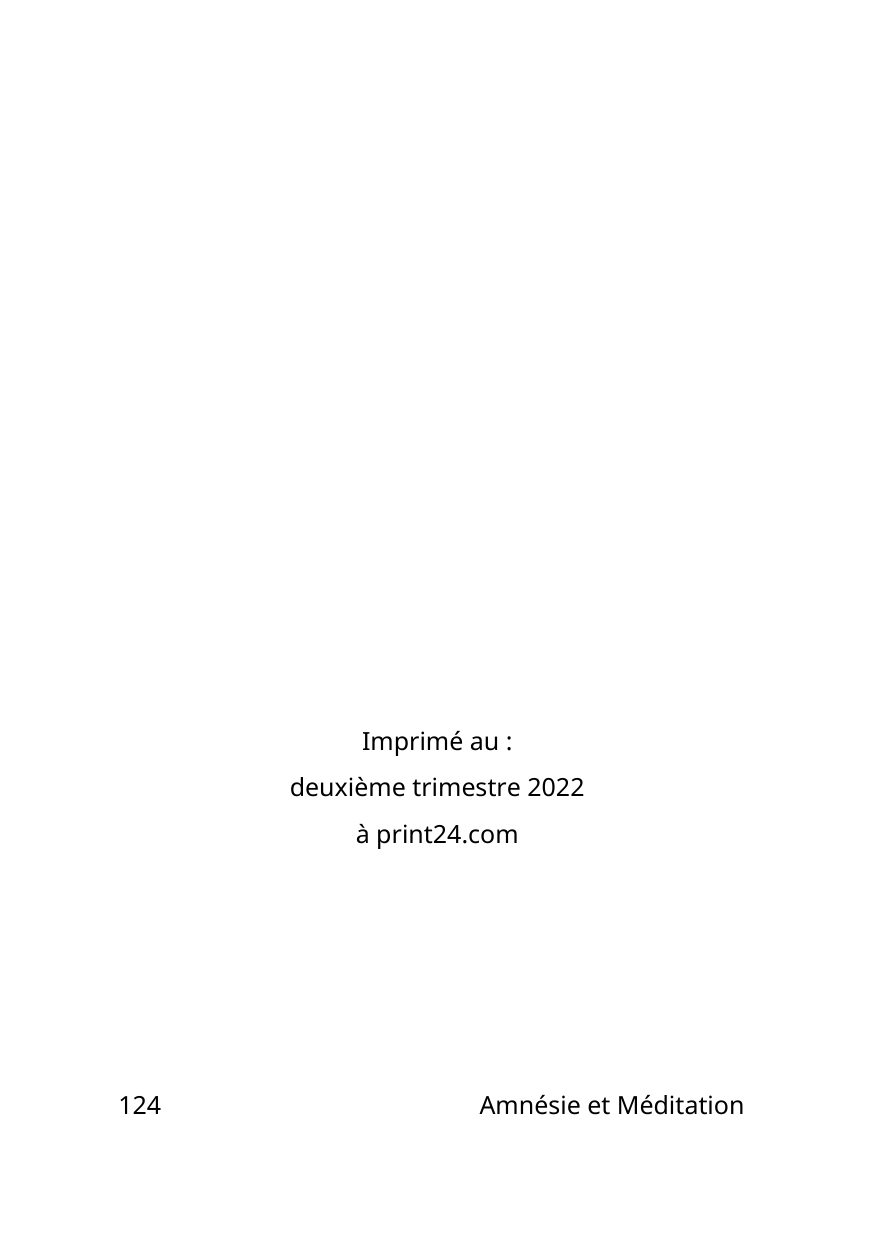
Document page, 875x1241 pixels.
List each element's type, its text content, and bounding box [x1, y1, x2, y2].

text deuxième trimestre 2022 [118, 770, 756, 804]
text Imprimé au : [118, 723, 756, 757]
text à print24.com [118, 817, 756, 851]
